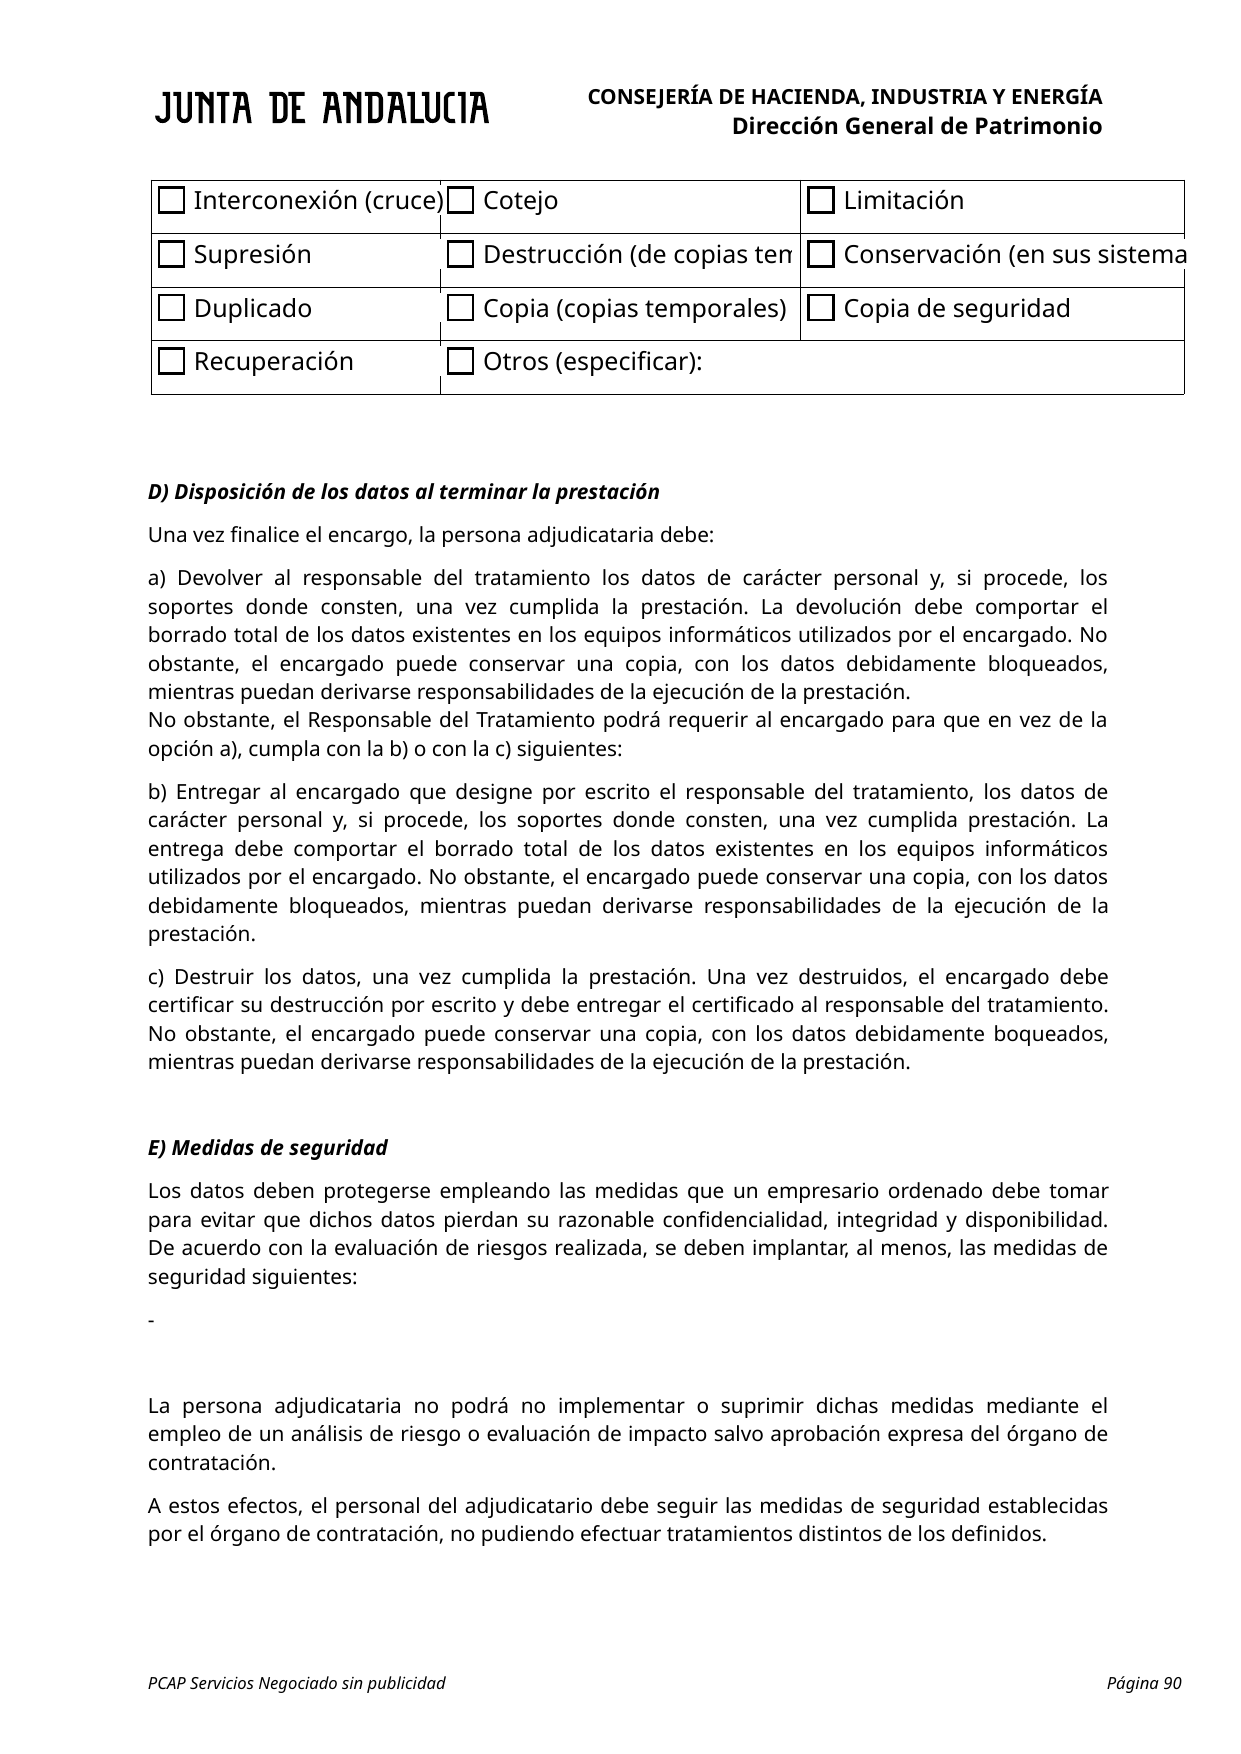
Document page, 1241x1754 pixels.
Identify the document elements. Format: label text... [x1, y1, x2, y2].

text b) Entregar al encargado que designe por escrito el responsable del tratamiento, los datos de carácter personal y, si procede, los soportes donde consten, una vez cumplida prestación. La entrega debe comportar el borrado total de los datos existentes en los equipos informáticos utilizados por el encargado. No obstante, el encargado puede conservar una copia, con los datos debidamente bloqueados, mientras puedan derivarse responsabilidades de la ejecución de la prestación. [148, 777, 1110, 948]
text Los datos deben protegerse empleando las medidas que un empresario ordenado debe tomar para evitar que dichos datos pierdan su razonable confidencialidad, integridad y disponibilidad. De acuerdo con la evaluación de riesgos realizada, se deben implantar, al menos, las medidas de seguridad siguientes: [148, 1177, 1110, 1290]
text E) Medidas de seguridad [148, 1133, 1110, 1162]
text - [148, 1305, 1110, 1333]
text c) Destruir los datos, una vez cumplida la prestación. Una vez destruidos, el encargado debe certificar su destrucción por escrito y debe entregar el certificado al responsable del tratamiento. No obstante, el encargado puede conservar una copia, con los datos debidamente boqueados, mientras puedan derivarse responsabilidades de la ejecución de la prestación. [148, 962, 1110, 1076]
table_cell [152, 181, 440, 233]
table_cell [441, 341, 1184, 394]
table_cell [441, 234, 800, 287]
text D) Disposición de los datos al terminar la prestación [148, 477, 1110, 506]
table_cell [801, 234, 1184, 287]
text Una vez finalice el encargo, la persona adjudicataria debe: [148, 520, 1110, 549]
table_cell [801, 181, 1184, 233]
table_cell [441, 288, 800, 340]
text La persona adjudicataria no podrá no implementar o suprimir dichas medidas mediante el empleo de un análisis de riesgo o evaluación de impacto salvo aprobación expresa del órgano de contratación. [148, 1391, 1110, 1476]
table_cell [441, 181, 800, 233]
table_cell [152, 288, 440, 340]
table_cell [801, 288, 1184, 340]
table_cell [152, 341, 440, 394]
text No obstante, el Responsable del Tratamiento podrá requerir al encargado para que en vez de la opción a), cumpla con la b) o con la c) siguientes: [148, 706, 1110, 762]
table_cell [152, 234, 440, 287]
text a) Devolver al responsable del tratamiento los datos de carácter personal y, si procede, los soportes donde consten, una vez cumplida la prestación. La devolución debe comportar el borrado total de los datos existentes en los equipos informáticos utilizados por el encargado. No obstante, el encargado puede conservar una copia, con los datos debidamente bloqueados, mientras puedan derivarse responsabilidades de la ejecución de la prestación. [148, 563, 1110, 706]
text A estos efectos, el personal del adjudicatario debe seguir las medidas de seguridad establecidas por el órgano de contratación, no pudiendo efectuar tratamientos distintos de los definidos. [148, 1491, 1110, 1548]
